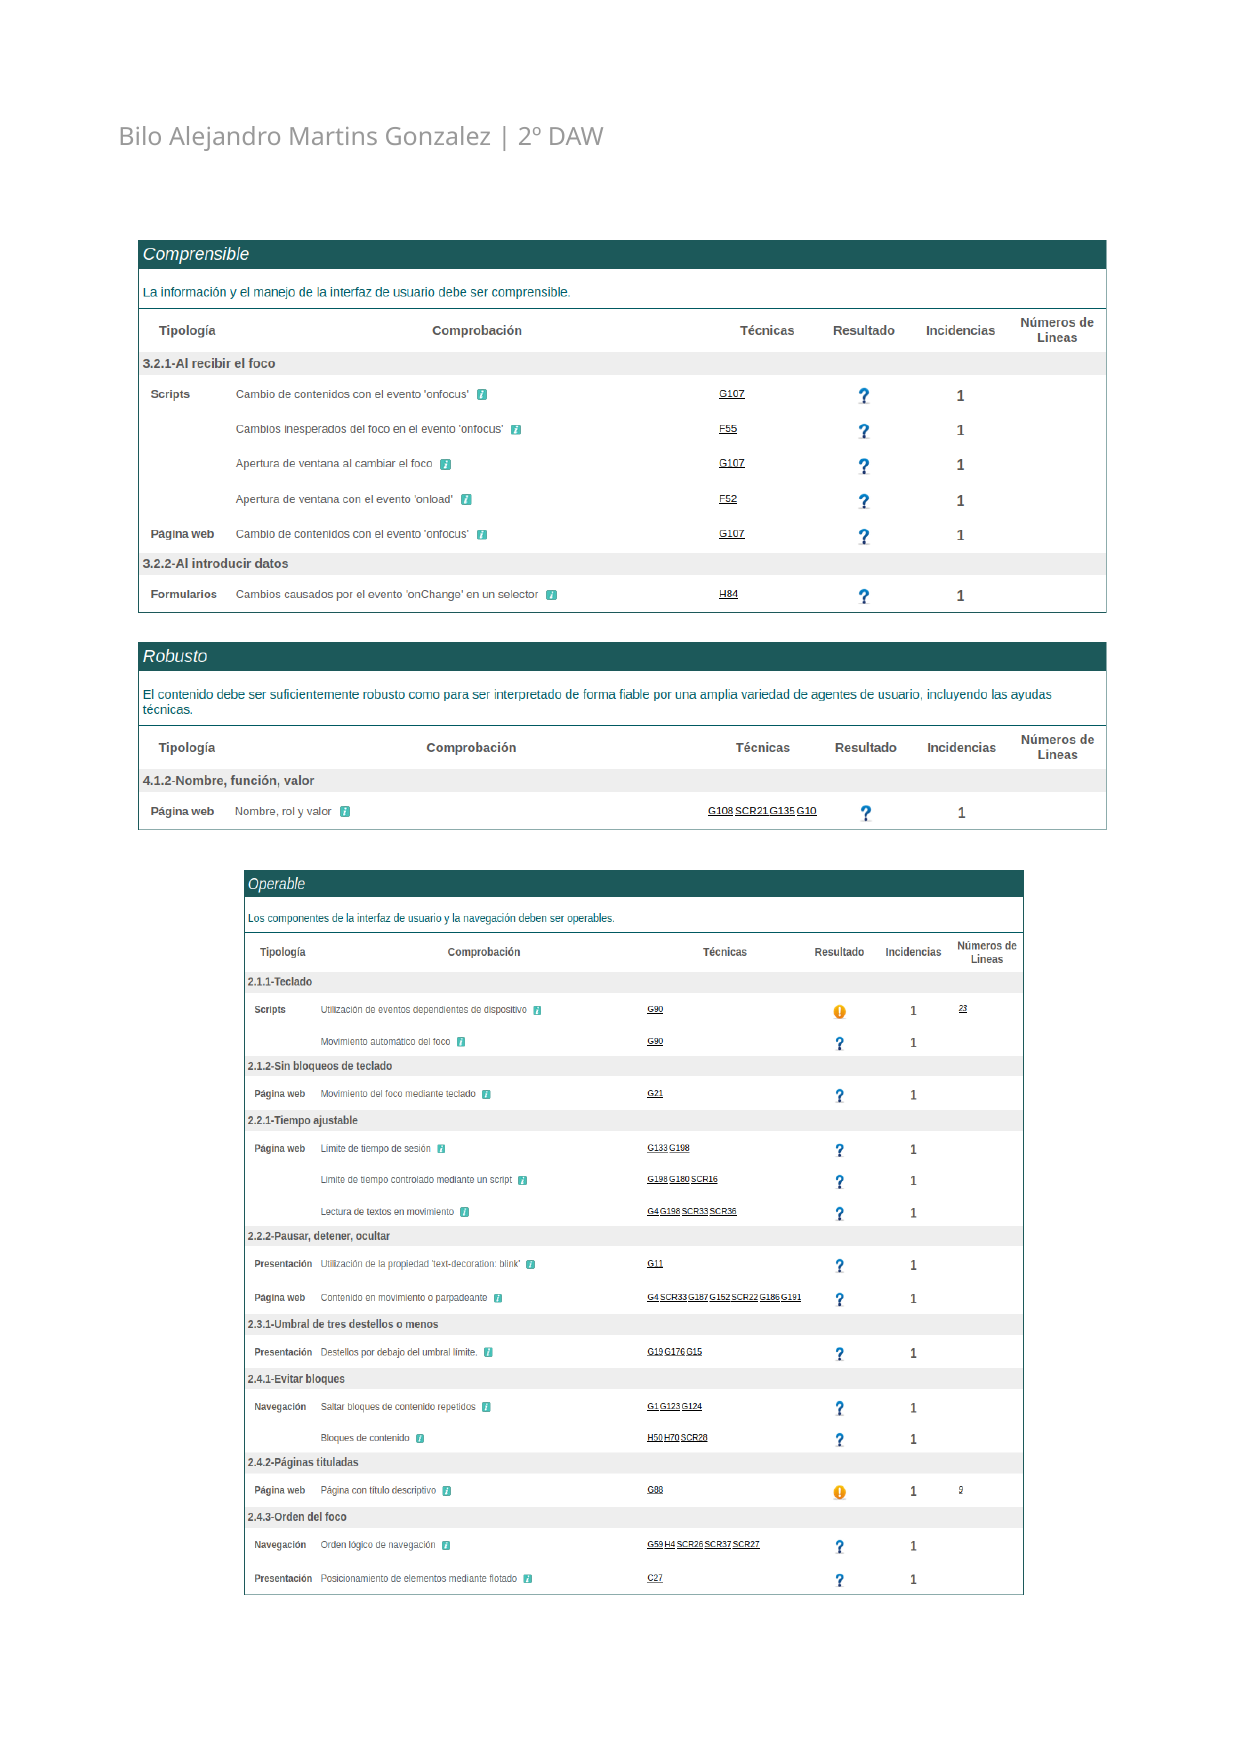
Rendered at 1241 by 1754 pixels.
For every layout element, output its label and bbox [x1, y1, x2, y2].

picture [210, 861, 1033, 1599]
picture [118, 225, 1123, 846]
